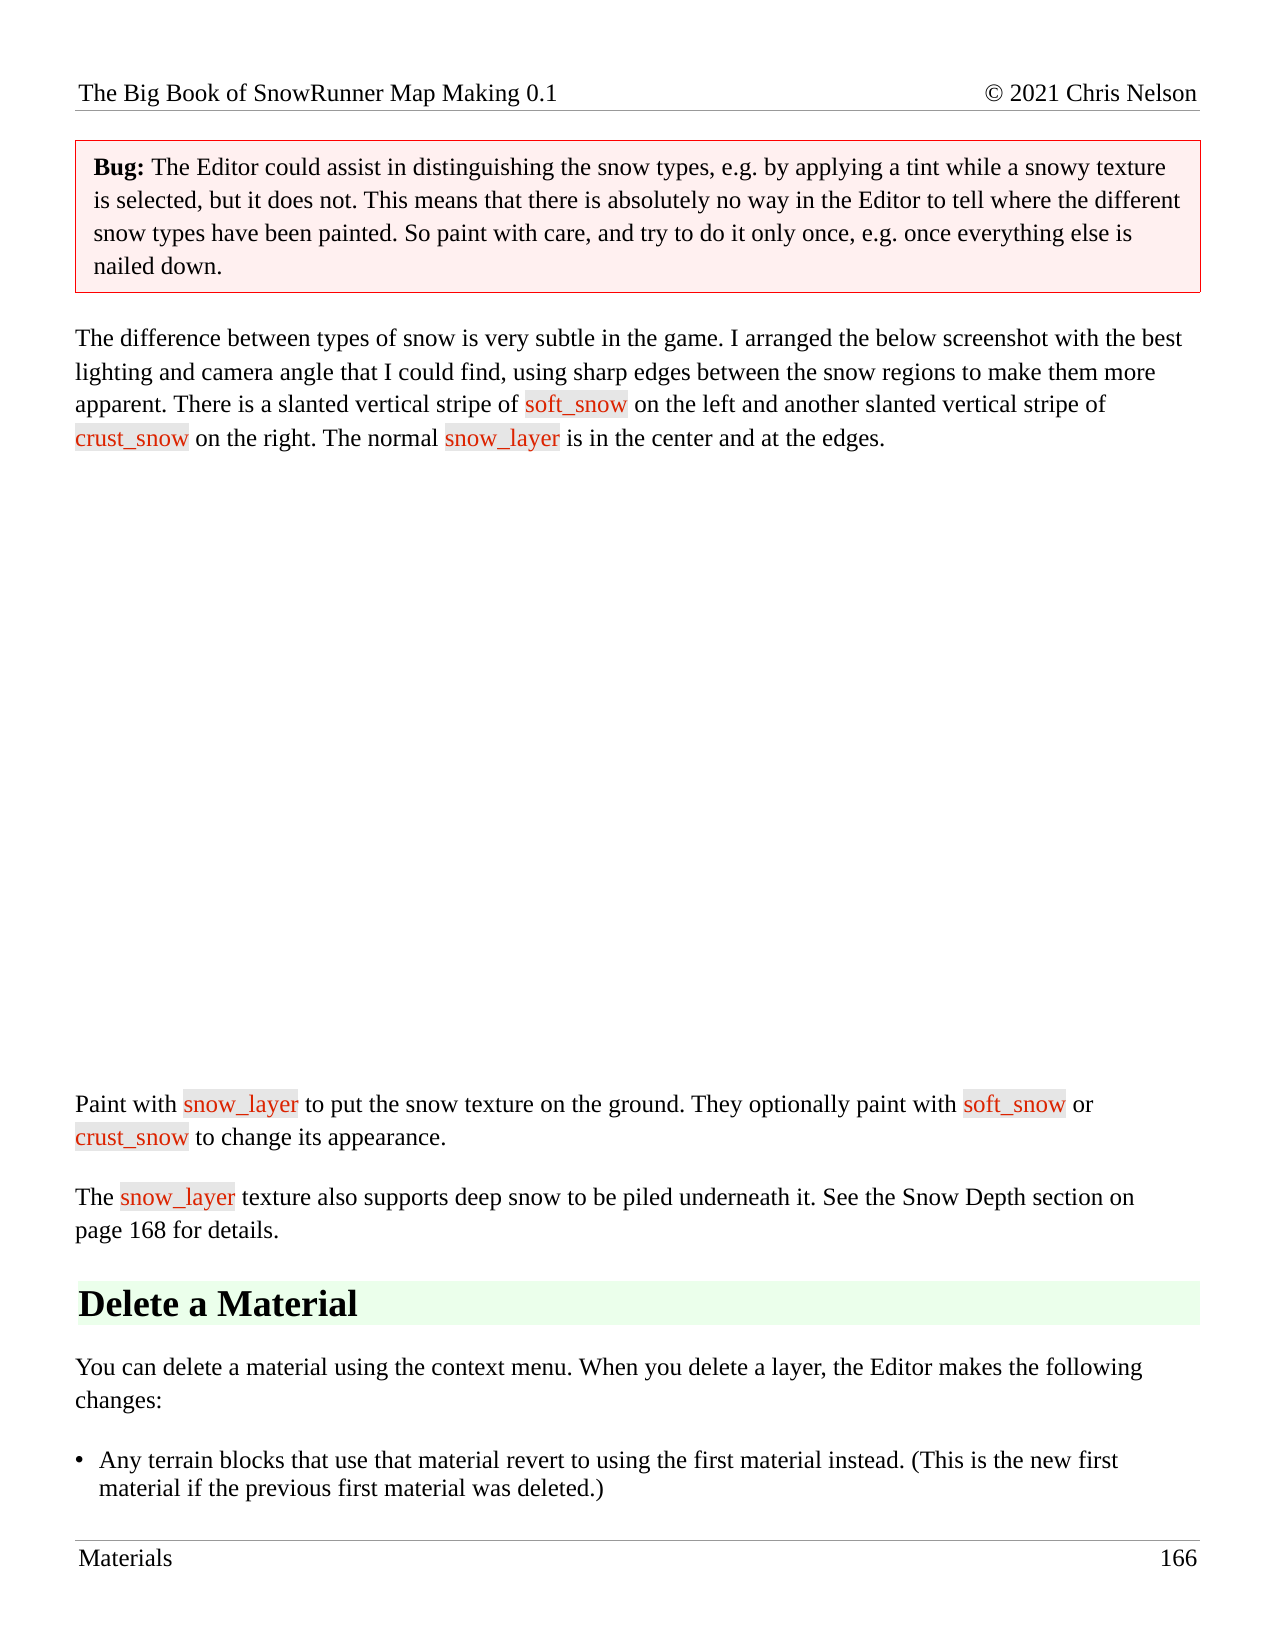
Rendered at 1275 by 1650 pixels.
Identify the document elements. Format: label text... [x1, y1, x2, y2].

subtitle Delete a Material [78, 1281, 1200, 1325]
text Paint with snow_layer to put the snow texture on the ground. They optionally paint with soft_snow or crust_snow to change its appearance. [75, 1089, 1200, 1151]
list The Editor could assist in distinguishing the snow types, e.g. by applying a tint while a snowy texture is selected, but it does not. This means that there is absolutely no way in the Editor to tell where the different snow types have been painted. So paint with care, and try to do it only once, e.g. once everything else is nailed down. [76, 141, 1200, 292]
text The snow_layer texture also supports deep snow to be piled underneath it. See the Snow Depth section on page 168 for details. [75, 1182, 1200, 1244]
list Any terrain blocks that use that material revert to using the first material instead. (This is the new first material if the previous first material was deleted.) [75, 1445, 1200, 1502]
text You can delete a material using the context menu. When you delete a layer, the Editor makes the following changes: [75, 1352, 1200, 1413]
text The difference between types of snow is very subtle in the game. I arranged the below screenshot with the best lighting and camera angle that I could find, using sharp edges between the snow regions to make them more apparent. There is a slanted vertical stripe of soft_snow on the left and another slanted vertical stripe of crust_snow on the right. The normal snow_layer is in the center and at the edges. [75, 323, 1200, 451]
